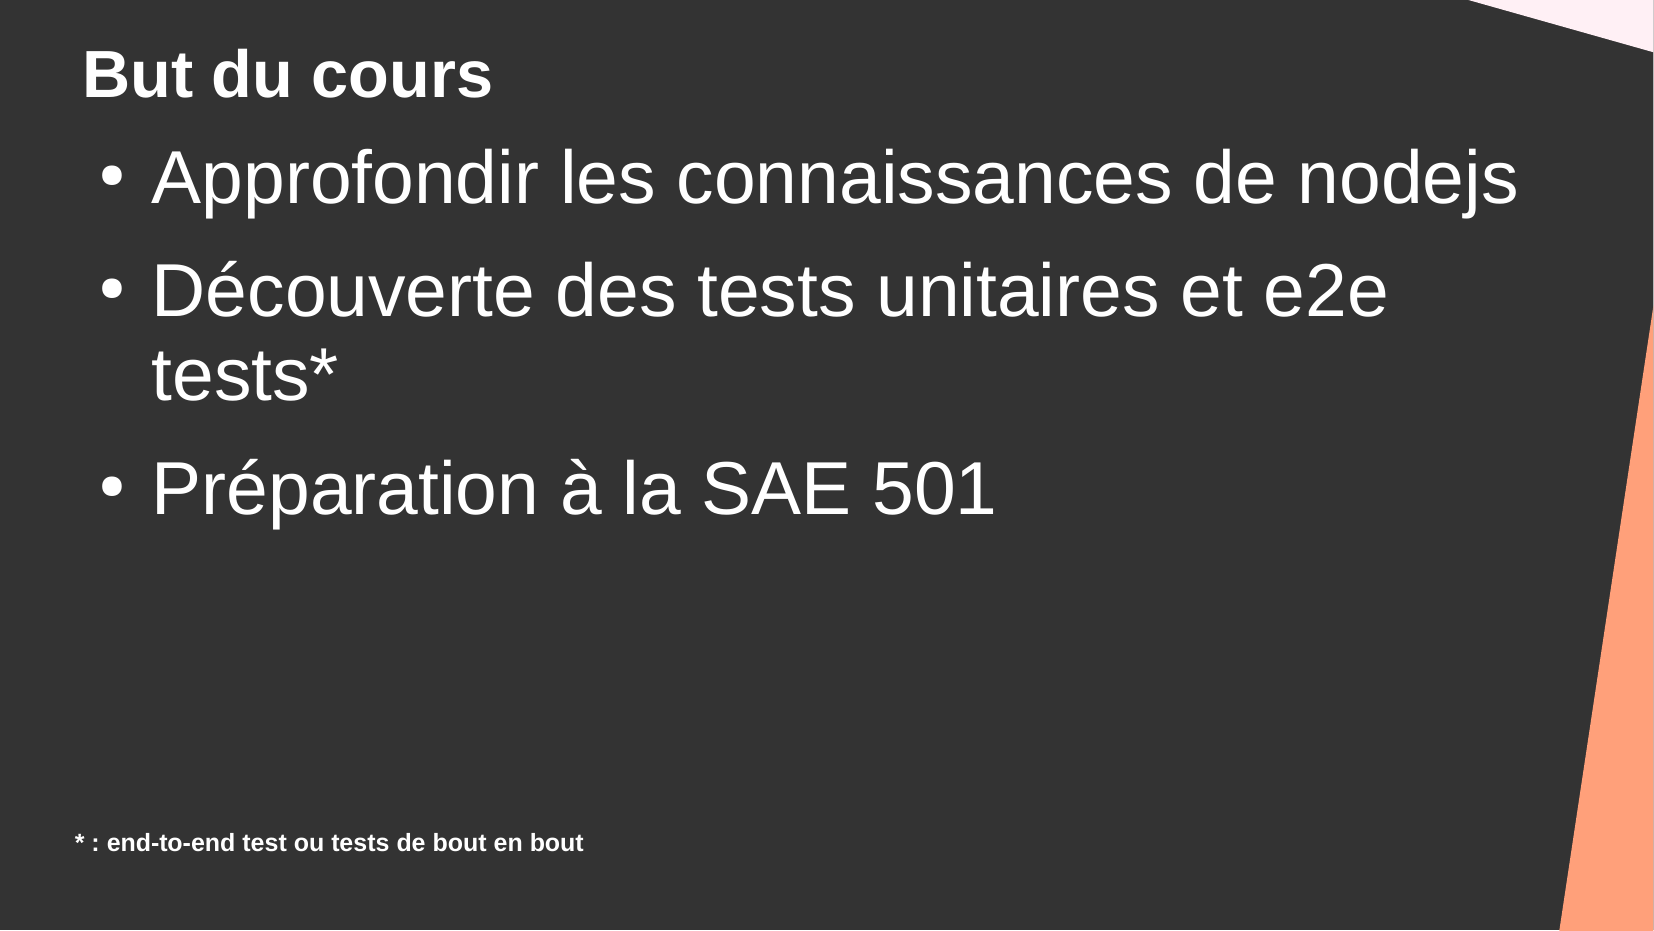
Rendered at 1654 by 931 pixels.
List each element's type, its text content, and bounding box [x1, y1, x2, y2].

text_box [1559, 301, 1654, 931]
text_box [1468, 0, 1654, 53]
text_box * : end-to-end test ou tests de bout en bout [60, 821, 1546, 906]
title But du cours [82, 36, 1571, 122]
list Approfondir les connaissances de nodejs Découverte des tests unitaires et e2e tests* Préparation à la SAE 501 [80, 135, 1559, 626]
